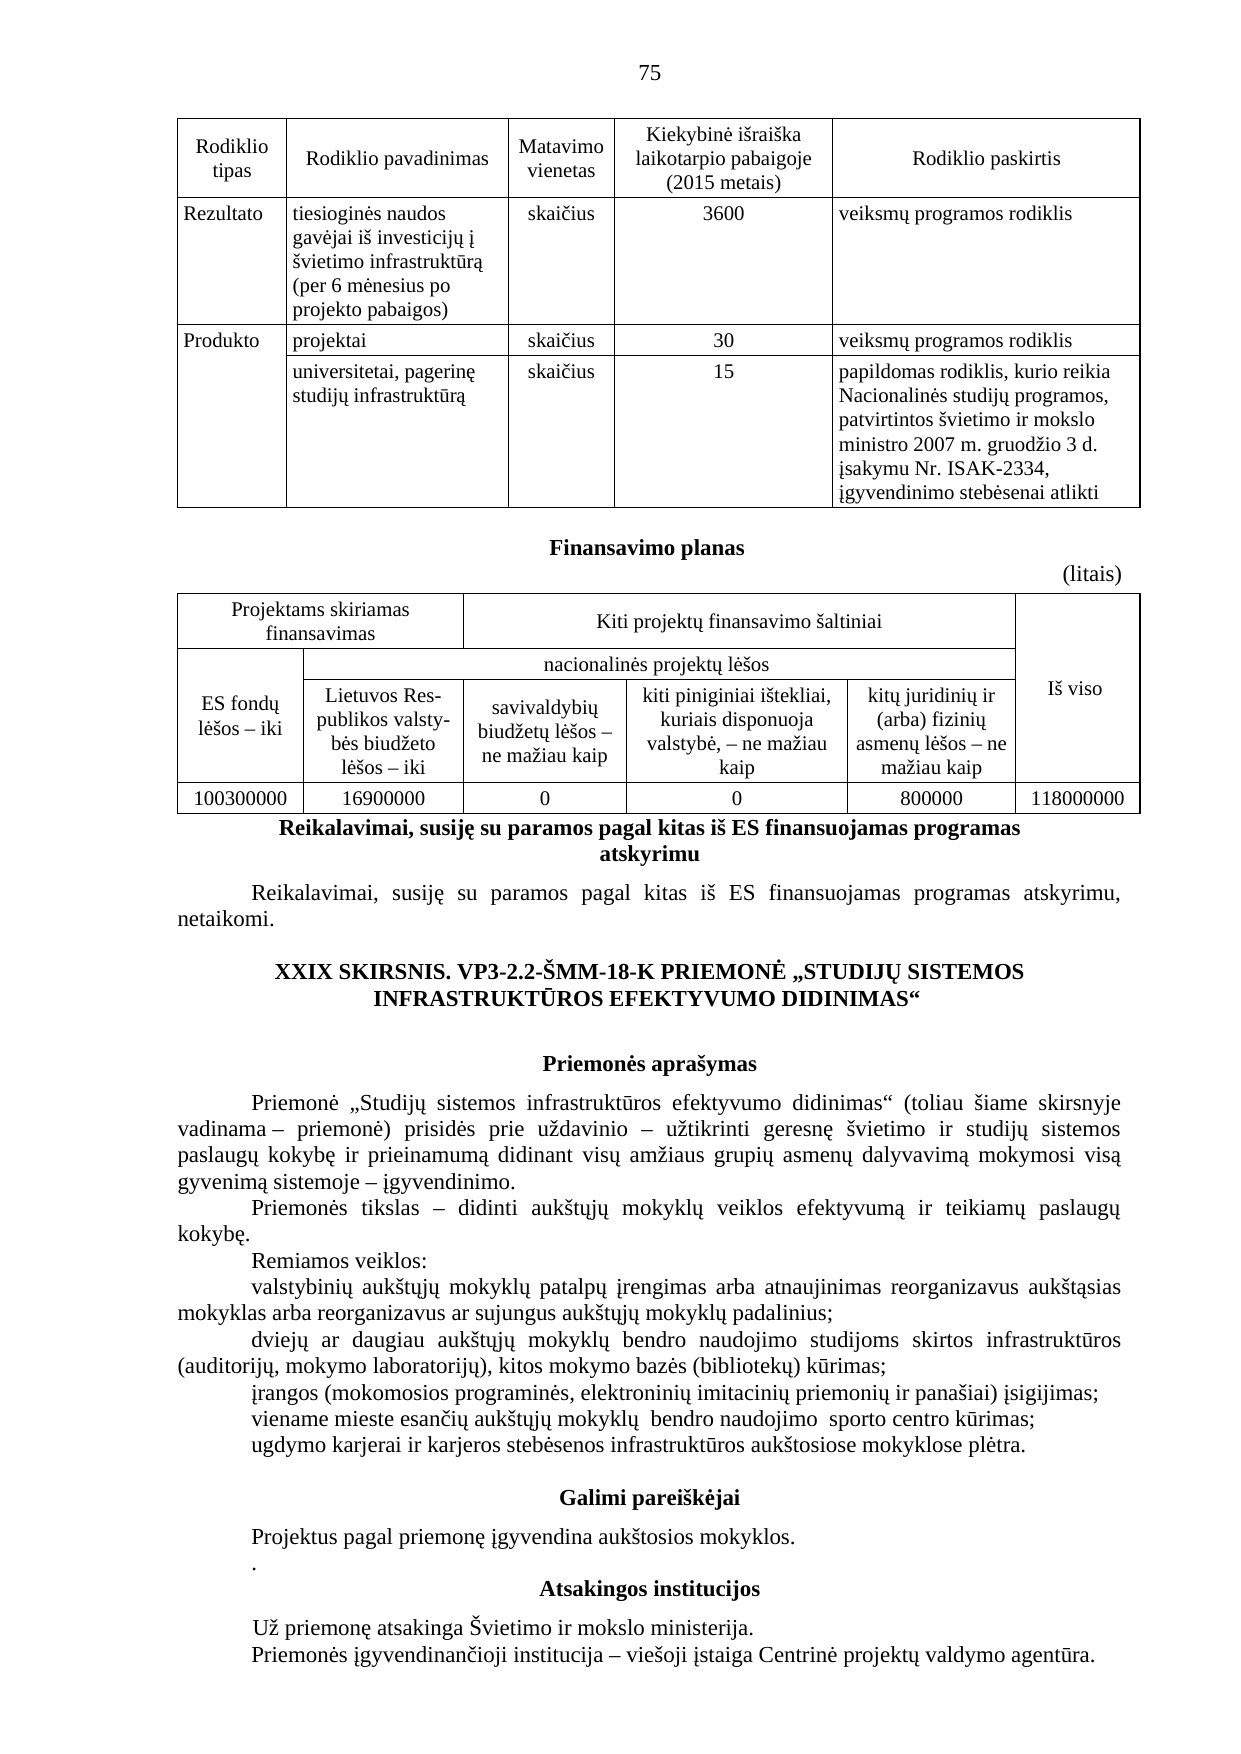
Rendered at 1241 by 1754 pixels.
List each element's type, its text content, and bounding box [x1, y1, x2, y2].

text Priemonės įgyvendinančioji institucija – viešoji įstaiga Centrinė projektų valdymo agentūra. [177, 1641, 1122, 1667]
table_header Matavimo vienetas [509, 119, 614, 197]
table_header Kiti projektų finansavimo šaltiniai [464, 594, 1015, 648]
table_cell savivaldybių biudžetų lėšos – ne mažiau kaip [464, 680, 626, 782]
table_cell 30 [615, 325, 832, 355]
table_cell skaičius [509, 198, 614, 324]
text Priemonės tikslas – didinti aukštųjų mokyklų veiklos efektyvumą ir teikiamų paslaugų kokybę. [177, 1194, 1122, 1247]
text . [177, 1549, 1122, 1576]
table_cell kitų juridinių ir (arba) fizinių asmenų lėšos – ne mažiau kaip [848, 680, 1015, 782]
table_header Kiekybinė išraiška laikotarpio pabaigoje (2015 metais) [615, 119, 832, 197]
table_cell 15 [615, 356, 832, 507]
text Reikalavimai, susiję su paramos pagal kitas iš ES finansuojamas programas atskyrimu, netaikomi. [177, 879, 1122, 932]
table_header Rodiklio pavadinimas [287, 119, 508, 197]
table_cell Rezultato [178, 198, 286, 324]
text Atsakingos institucijos [177, 1576, 1122, 1602]
text valstybinių aukštųjų mokyklų patalpų įrengimas arba atnaujinimas reorganizavus aukštąsias mokyklas arba reorganizavus ar sujungus aukštųjų mokyklų padalinius; [177, 1273, 1122, 1326]
table_header Iš viso [1016, 594, 1139, 782]
text viename mieste esančių aukštųjų mokyklų bendro naudojimo sporto centro kūrimas; [177, 1405, 1122, 1431]
table_cell 0 [627, 783, 847, 813]
text Projektus pagal priemonę įgyvendina aukštosios mokyklos. [177, 1523, 1122, 1549]
table_cell Lietuvos Res­publikos valsty­bės biudžeto lėšos – iki [304, 680, 463, 782]
table_cell 118000000 [1016, 783, 1139, 813]
table_cell nacionalinės projektų lėšos [304, 649, 1015, 679]
table_cell 0 [464, 783, 626, 813]
text dviejų ar daugiau aukštųjų mokyklų bendro naudojimo studijoms skirtos infrastruktūros (auditorijų, mokymo laboratorijų), kitos mokymo bazės (bibliotekų) kūrimas; [177, 1326, 1122, 1378]
table_cell projektai [287, 325, 508, 355]
table_header Projektams skiriamas finansavimas [178, 594, 463, 648]
text Priemonės aprašymas [177, 1050, 1122, 1076]
text Reikalavimai, susiję su paramos pagal kitas iš ES finansuojamas programas atskyrimu [177, 814, 1122, 867]
table_cell 16900000 [304, 783, 463, 813]
text XXIX SKIRSNIS. VP3-2.2-ŠMM-18-K PRIEMONĖ „STUDIJŲ SISTEMOS INFRASTRUKTŪROS EFEKTYVUMO DIDINIMAS“ [177, 958, 1122, 1011]
table_cell skaičius [509, 356, 614, 507]
table_cell veiksmų programos rodiklis [833, 325, 1139, 355]
text (litais) [177, 560, 1122, 587]
text ugdymo karjerai ir karjeros stebėsenos infrastruktūros aukštosiose mokyklose plėtra. [177, 1431, 1122, 1458]
text Galimi pareiškėjai [177, 1484, 1122, 1510]
table_header Rodiklio paskirtis [833, 119, 1139, 197]
table_cell veiksmų programos rodiklis [833, 198, 1139, 324]
table_cell tiesioginės naudos gavėjai iš investicijų į švietimo infrastruktūrą (per 6 mėnesius po projekto pabaigos) [287, 198, 508, 324]
table_cell universitetai, pagerinę studijų infrastruktūrą [287, 356, 508, 507]
table_cell 3600 [615, 198, 832, 324]
table_header Rodiklio tipas [178, 119, 286, 197]
text Remiamos veiklos: [177, 1247, 1122, 1273]
table_cell 800000 [848, 783, 1015, 813]
text Finansavimo planas [177, 534, 1122, 560]
table_cell kiti piniginiai ištekliai, kuriais disponuoja valstybė, – ne mažiau kaip [627, 680, 847, 782]
table_cell papildomas rodiklis, kurio reikia Nacionalinės studijų programos, patvirtintos švietimo ir mokslo ministro 2007 m. gruodžio 3 d. įsakymu Nr. ISAK-2334, įgyvendinimo stebėsenai atlikti [833, 356, 1139, 507]
table_cell skaičius [509, 325, 614, 355]
text Už priemonę atsakinga Švietimo ir mokslo ministerija. [177, 1614, 1122, 1641]
table_cell ES fondų lėšos – iki [178, 649, 303, 782]
text Priemonė „Studijų sistemos infrastruktūros efektyvumo didinimas“ (toliau šiame skirsnyje vadinama – priemonė) prisidės prie uždavinio – užtikrinti geresnę švietimo ir studijų sistemos paslaugų kokybę ir prieinamumą didinant visų amžiaus grupių asmenų dalyvavimą mokymosi visą gyvenimą sistemoje – įgyvendinimo. [177, 1089, 1122, 1194]
text įrangos (mokomosios programinės, elektroninių imitacinių priemonių ir panašiai) įsigijimas; [177, 1378, 1122, 1405]
table_cell 100300000 [178, 783, 303, 813]
table_cell Produkto [178, 325, 286, 507]
